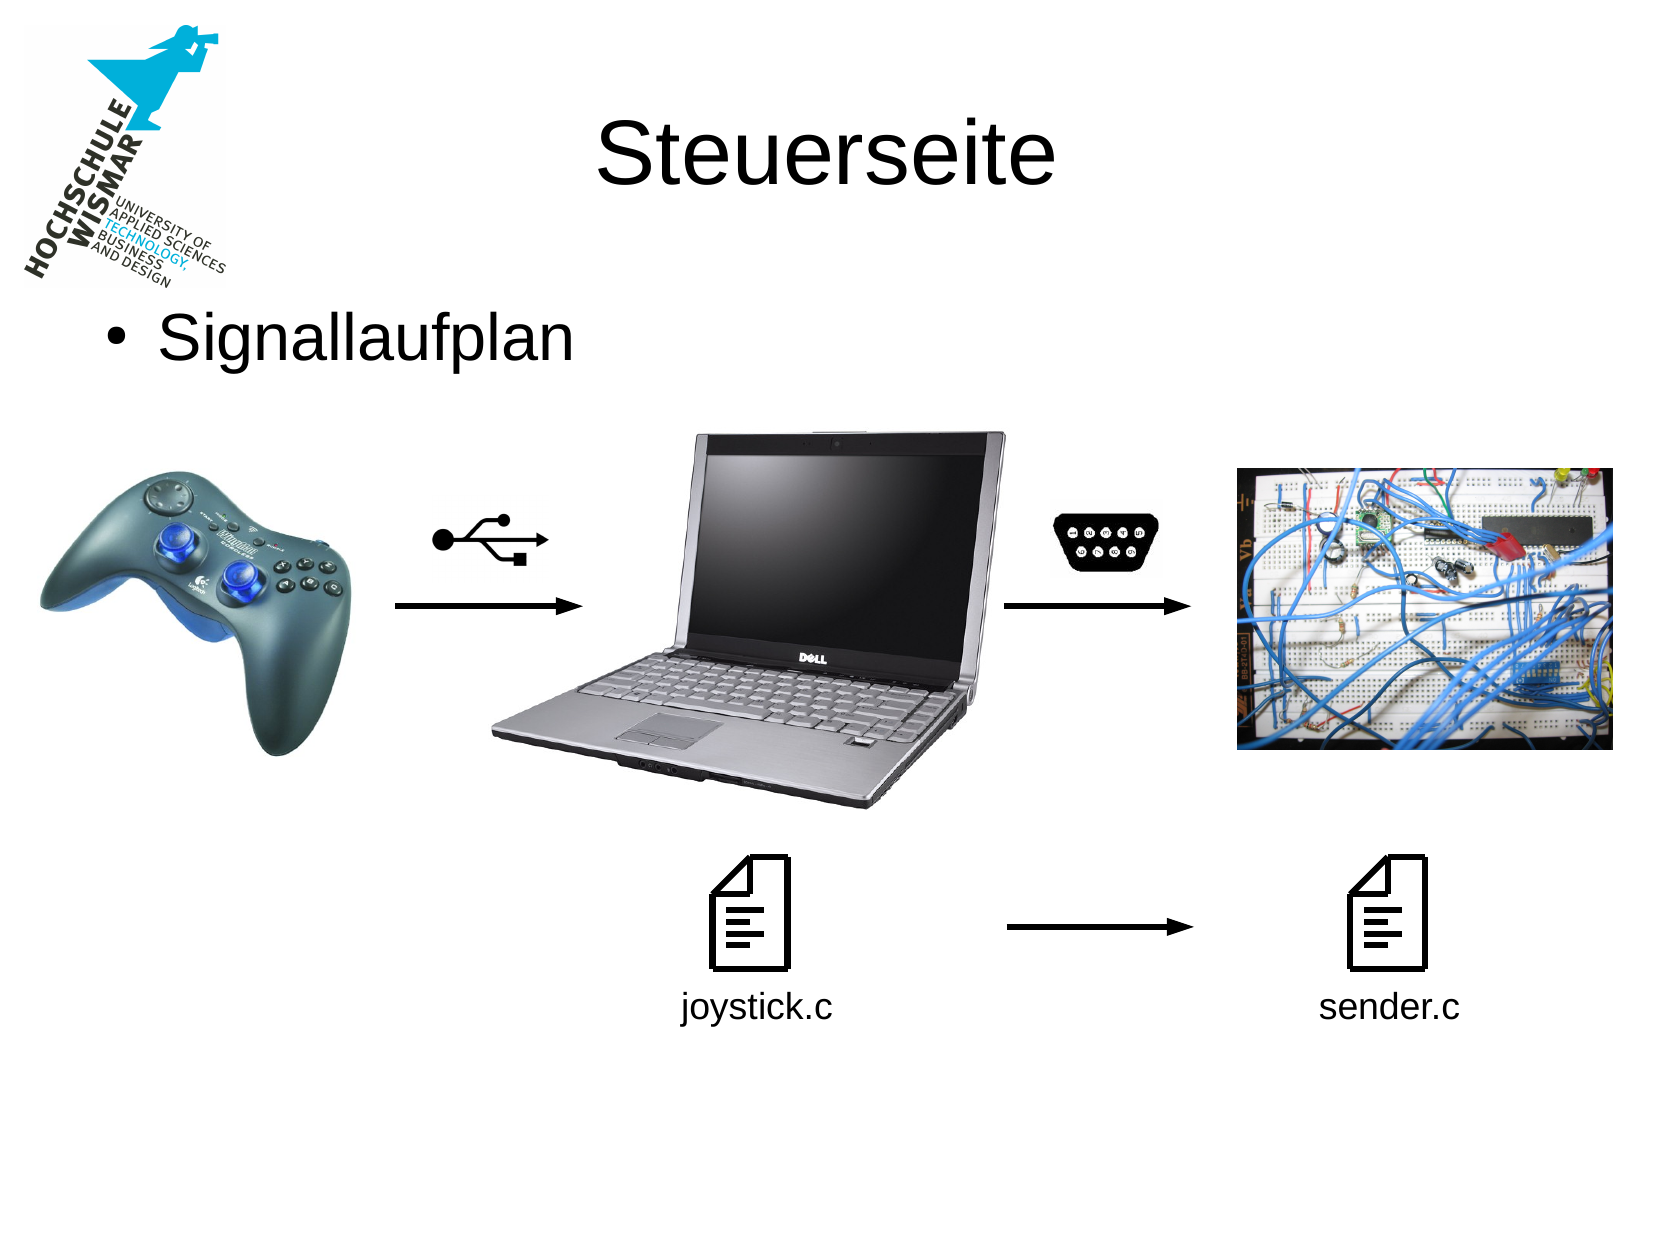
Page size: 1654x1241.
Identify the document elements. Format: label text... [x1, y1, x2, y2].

picture [1237, 468, 1613, 751]
text_box sender.c [1301, 975, 1489, 1038]
title Steuerseite [226, 56, 1571, 250]
picture [432, 421, 1013, 820]
text_box joystick.c [663, 975, 863, 1038]
picture [24, 25, 226, 288]
picture [187, 44, 197, 54]
picture [1050, 499, 1163, 578]
picture [37, 458, 358, 759]
list Signallaufplan [86, 300, 1576, 1119]
